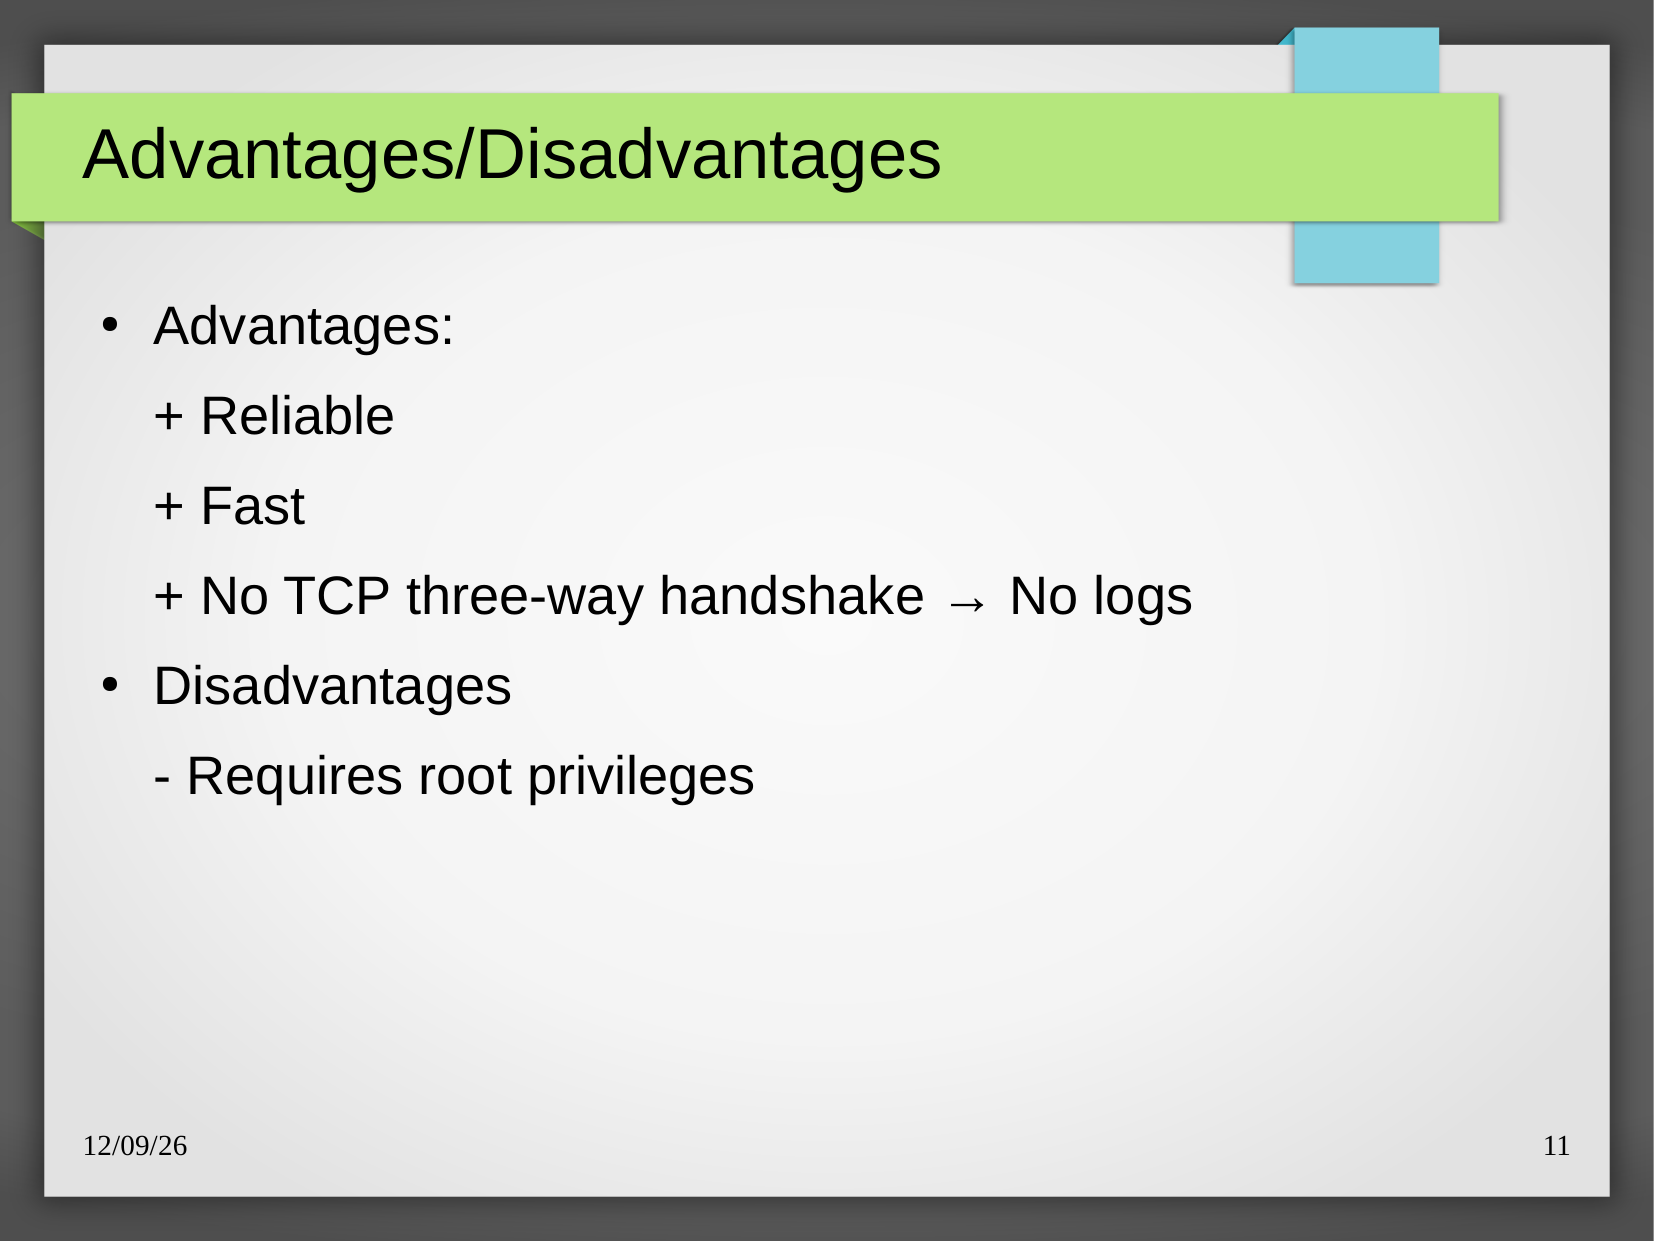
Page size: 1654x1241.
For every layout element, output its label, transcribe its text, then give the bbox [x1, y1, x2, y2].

picture [0, 0, 1654, 1241]
title Advantages/Disadvantages [82, 94, 1264, 213]
list Advantages: + Reliable + Fast + No TCP three-way handshake → No logs Disadvantages - Requires root privileges [82, 295, 1571, 1015]
